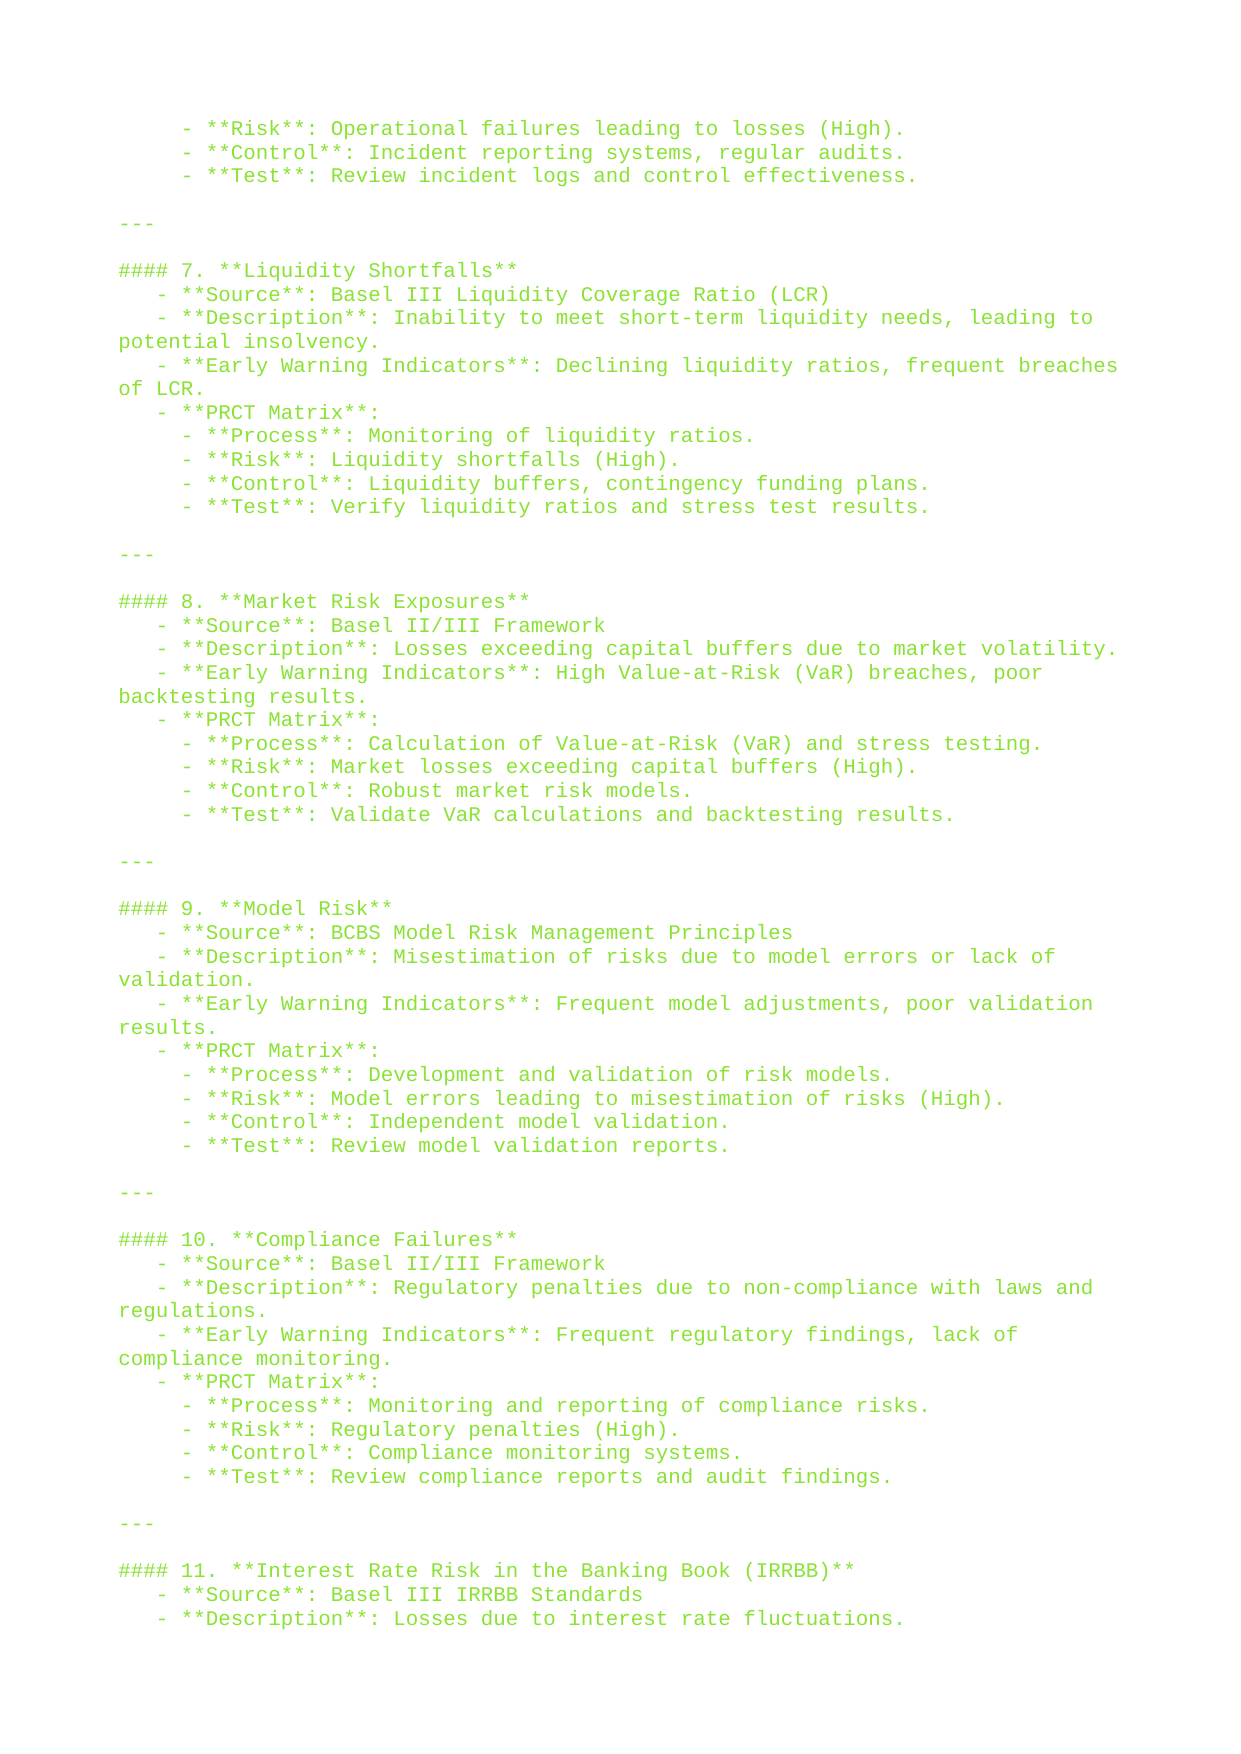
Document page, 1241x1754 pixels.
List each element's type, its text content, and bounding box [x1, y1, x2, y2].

text - **Source**: BCBS Model Risk Management Principles [118, 922, 1122, 946]
text - **Test**: Validate VaR calculations and backtesting results. [118, 804, 1122, 827]
text - **PRCT Matrix**: [118, 402, 1122, 426]
text - **Test**: Review model validation reports. [118, 1135, 1122, 1158]
text - **Early Warning Indicators**: Frequent model adjustments, poor validation results. [118, 993, 1122, 1040]
text - **PRCT Matrix**: [118, 709, 1122, 733]
text - **Description**: Regulatory penalties due to non-compliance with laws and regulations. [118, 1277, 1122, 1324]
text - **Test**: Review incident logs and control effectiveness. [118, 165, 1122, 189]
text #### 8. **Market Risk Exposures** [118, 591, 1122, 615]
text - **Test**: Review compliance reports and audit findings. [118, 1466, 1122, 1489]
text - **Early Warning Indicators**: High Value-at-Risk (VaR) breaches, poor backtesting results. [118, 662, 1122, 709]
text - **Control**: Incident reporting systems, regular audits. [118, 142, 1122, 165]
text - **Process**: Monitoring of liquidity ratios. [118, 426, 1122, 449]
text --- [118, 544, 1122, 567]
text - **Source**: Basel II/III Framework [118, 615, 1122, 638]
text - **Source**: Basel II/III Framework [118, 1253, 1122, 1277]
text - **Risk**: Liquidity shortfalls (High). [118, 449, 1122, 473]
text #### 7. **Liquidity Shortfalls** [118, 260, 1122, 284]
text - **Early Warning Indicators**: Frequent regulatory findings, lack of compliance monitoring. [118, 1324, 1122, 1371]
text - **Control**: Robust market risk models. [118, 780, 1122, 804]
text - **Risk**: Regulatory penalties (High). [118, 1419, 1122, 1442]
text - **Description**: Misestimation of risks due to model errors or lack of validation. [118, 946, 1122, 993]
text - **Early Warning Indicators**: Declining liquidity ratios, frequent breaches of LCR. [118, 354, 1122, 402]
text - **PRCT Matrix**: [118, 1371, 1122, 1395]
text - **Process**: Development and validation of risk models. [118, 1064, 1122, 1088]
text #### 10. **Compliance Failures** [118, 1229, 1122, 1253]
text - **Risk**: Operational failures leading to losses (High). [118, 118, 1122, 142]
text - **Process**: Calculation of Value-at-Risk (VaR) and stress testing. [118, 733, 1122, 757]
text - **Control**: Independent model validation. [118, 1111, 1122, 1135]
text - **PRCT Matrix**: [118, 1040, 1122, 1064]
text - **Description**: Losses exceeding capital buffers due to market volatility. [118, 638, 1122, 662]
text - **Control**: Compliance monitoring systems. [118, 1442, 1122, 1466]
text - **Control**: Liquidity buffers, contingency funding plans. [118, 473, 1122, 496]
text - **Risk**: Market losses exceeding capital buffers (High). [118, 757, 1122, 780]
text - **Test**: Verify liquidity ratios and stress test results. [118, 496, 1122, 520]
text #### 11. **Interest Rate Risk in the Banking Book (IRRBB)** [118, 1561, 1122, 1584]
text #### 9. **Model Risk** [118, 898, 1122, 922]
text --- [118, 1513, 1122, 1537]
text - **Process**: Monitoring and reporting of compliance risks. [118, 1395, 1122, 1419]
text - **Description**: Inability to meet short-term liquidity needs, leading to potential insolvency. [118, 307, 1122, 354]
text - **Risk**: Model errors leading to misestimation of risks (High). [118, 1088, 1122, 1111]
text --- [118, 1182, 1122, 1206]
text - **Description**: Losses due to interest rate fluctuations. [118, 1608, 1122, 1631]
text - **Source**: Basel III Liquidity Coverage Ratio (LCR) [118, 284, 1122, 307]
text - **Source**: Basel III IRRBB Standards [118, 1584, 1122, 1608]
text --- [118, 851, 1122, 875]
text --- [118, 213, 1122, 236]
